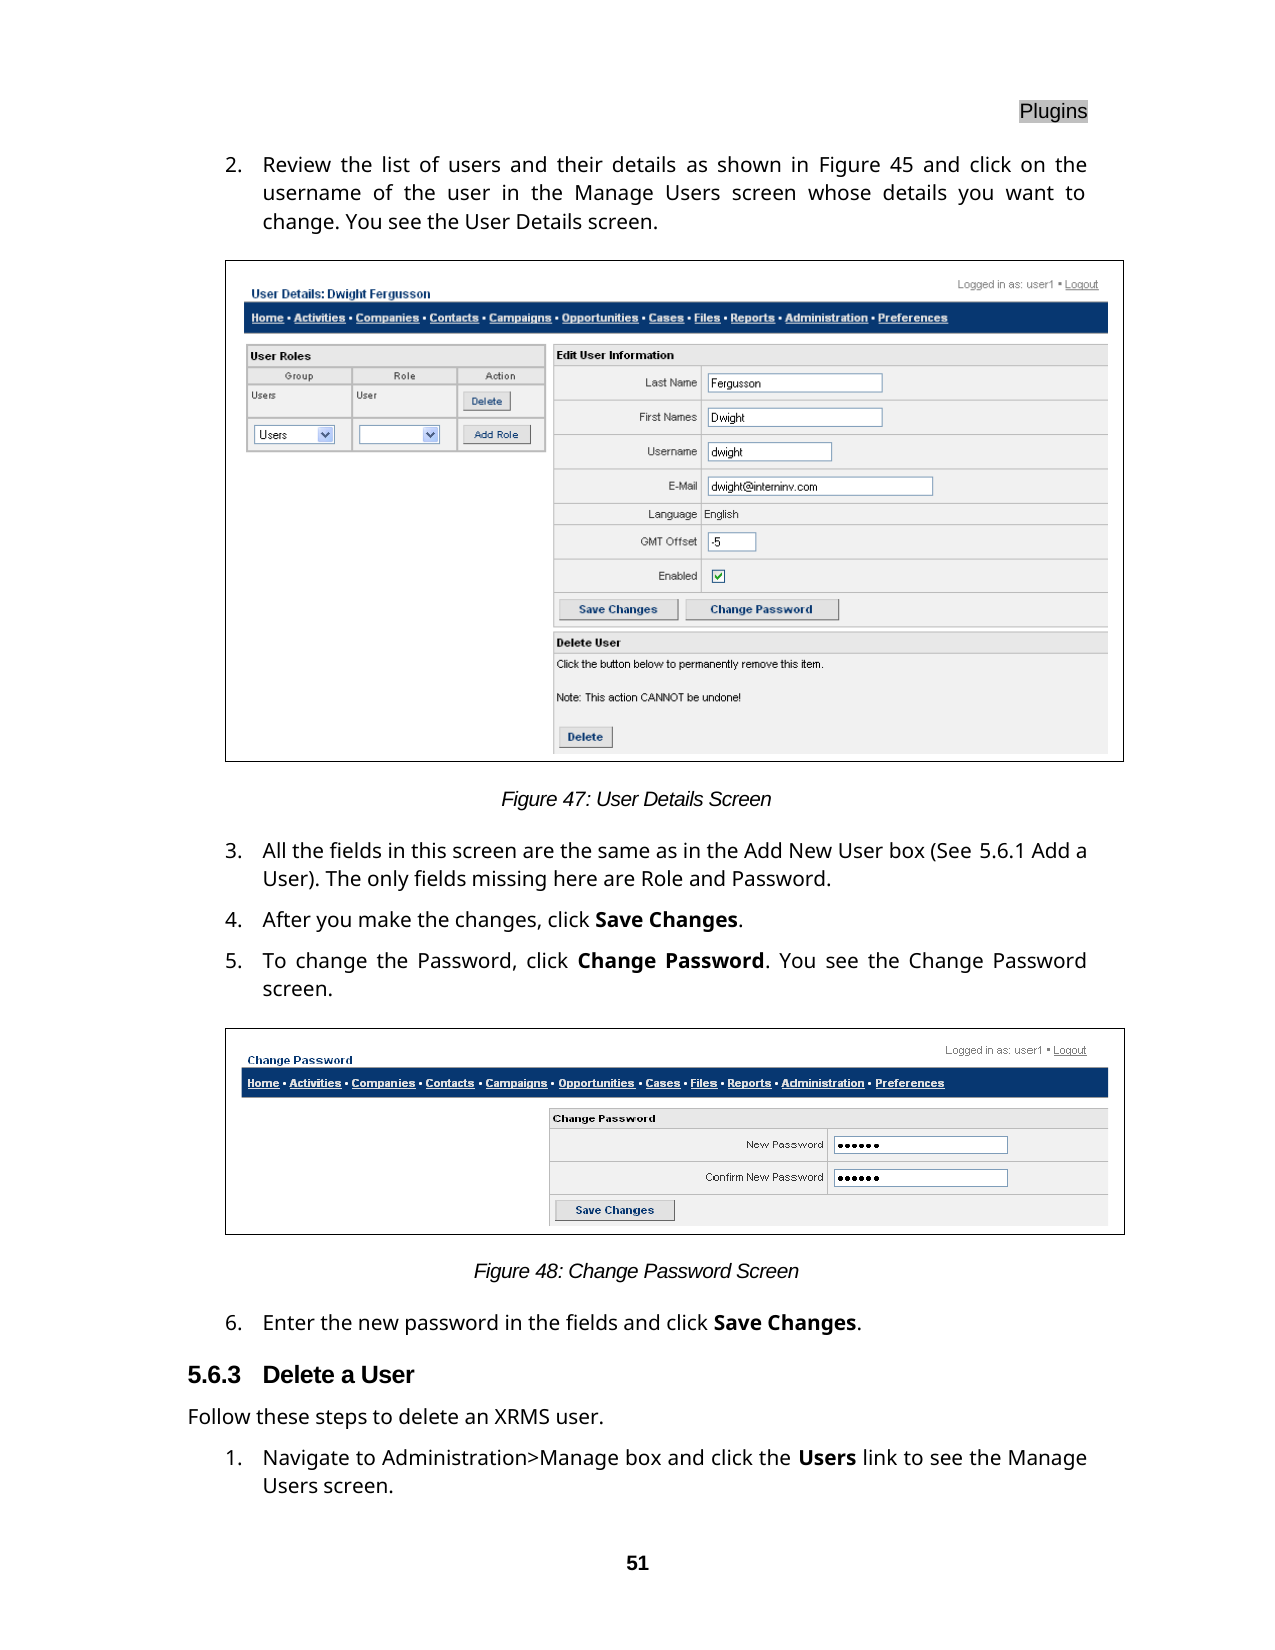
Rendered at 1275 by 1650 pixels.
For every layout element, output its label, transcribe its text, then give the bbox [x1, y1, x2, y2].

list Navigate to Administration>Manage box and click the Users link to see the Manage Users screen. [225, 1443, 1087, 1499]
list After you make the changes, click Save Changes. [225, 905, 1087, 933]
picture [241, 1037, 1109, 1226]
text Follow these steps to delete an XRMS user. [187, 1402, 1087, 1430]
list Review the list of users and their details as shown in Figure 45 and click on the username of the user in the Manage Users screen whose details you want to change. You see the User Details screen. [225, 150, 1087, 235]
list All the fields in this screen are the same as in the Add New User box (See 5.6.1 Add a User). The only fields missing here are Role and Password. [225, 836, 1087, 893]
list To change the Password, click Change Password. You see the Change Password screen. [225, 946, 1087, 1003]
text Figure 47: User Details Screen [187, 787, 1087, 811]
text Figure 48: Change Password Screen [187, 1260, 1087, 1283]
subtitle Delete a User [187, 1361, 1087, 1389]
list Enter the new password in the fields and click Save Changes. [225, 1308, 1087, 1336]
picture [241, 269, 1108, 754]
